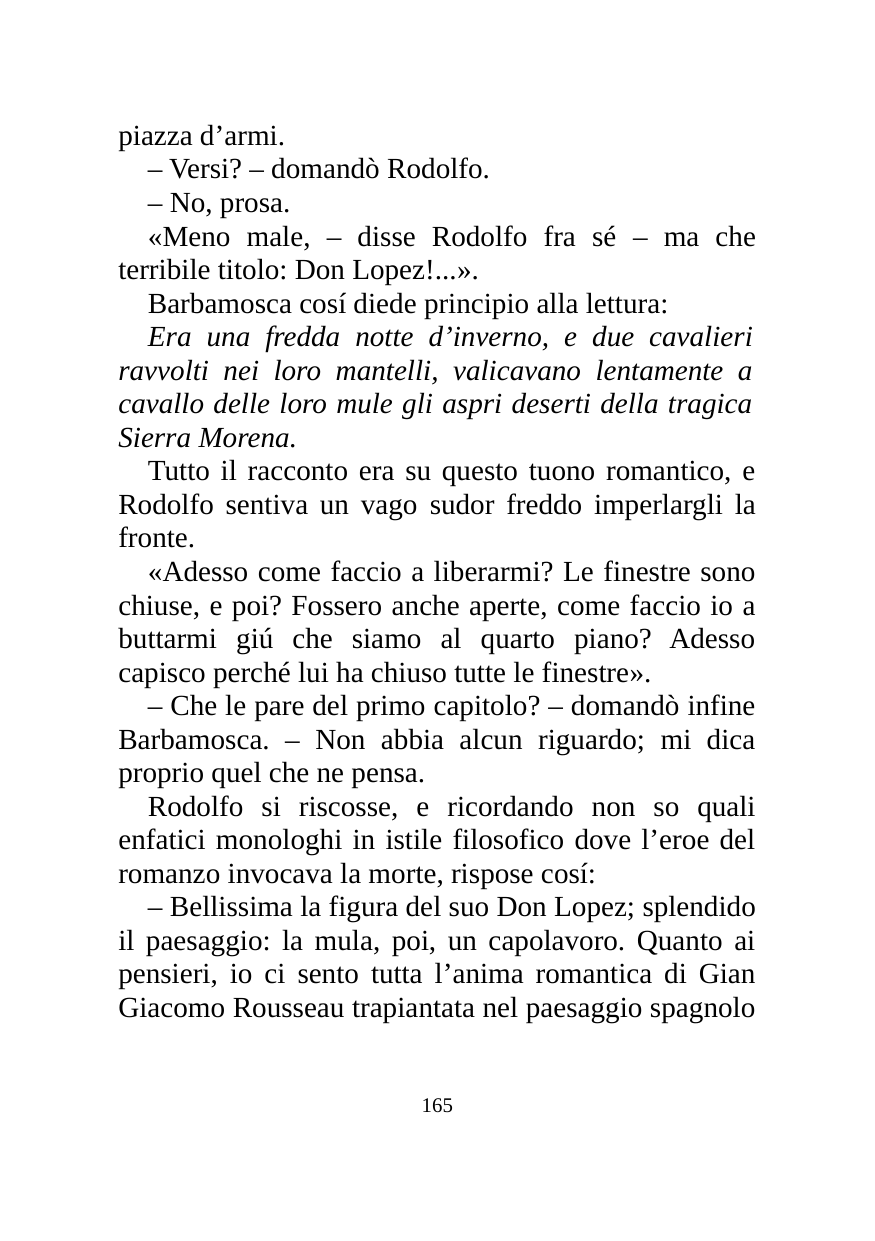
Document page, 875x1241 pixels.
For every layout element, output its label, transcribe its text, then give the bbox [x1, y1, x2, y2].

text «Adesso come faccio a liberarmi? Le finestre sono chiuse, e poi? Fossero anche aperte, come faccio io a buttarmi giú che siamo al quarto piano? Adesso capisco perché lui ha chiuso tutte le finestre». [118, 554, 756, 688]
text «Meno male, ‒ disse Rodolfo fra sé ‒ ma che terribile titolo: Don Lopez!...». [118, 219, 756, 286]
text Era una fredda notte d’inverno, e due cavalieri ravvolti nei loro mantelli, valicavano lentamente a cavallo delle loro mule gli aspri deserti della tragica Sierra Morena. [118, 319, 756, 453]
text ‒ No, prosa. [118, 185, 756, 219]
text Tutto il racconto era su questo tuono romantico, e Rodolfo sentiva un vago sudor freddo imperlargli la fronte. [118, 453, 756, 554]
text Rodolfo si riscosse, e ricordando non so quali enfatici monologhi in istile filosofico dove l’eroe del romanzo invocava la morte, rispose cosí: [118, 789, 756, 889]
text ‒ Bellissima la figura del suo Don Lopez; splendido il paesaggio: la mula, poi, un capolavoro. Quanto ai pensieri, io ci sento tutta l’anima romantica di Gian Giacomo Rousseau trapiantata nel paesaggio spagnolo [118, 889, 756, 1024]
text Barbamosca cosí diede principio alla lettura: [118, 286, 756, 319]
text ‒ Versi? ‒ domandò Rodolfo. [118, 152, 756, 185]
text piazza d’armi. [118, 118, 756, 152]
text ‒ Che le pare del primo capitolo? ‒ domandò infine Barbamosca. ‒ Non abbia alcun riguardo; mi dica proprio quel che ne pensa. [118, 688, 756, 789]
